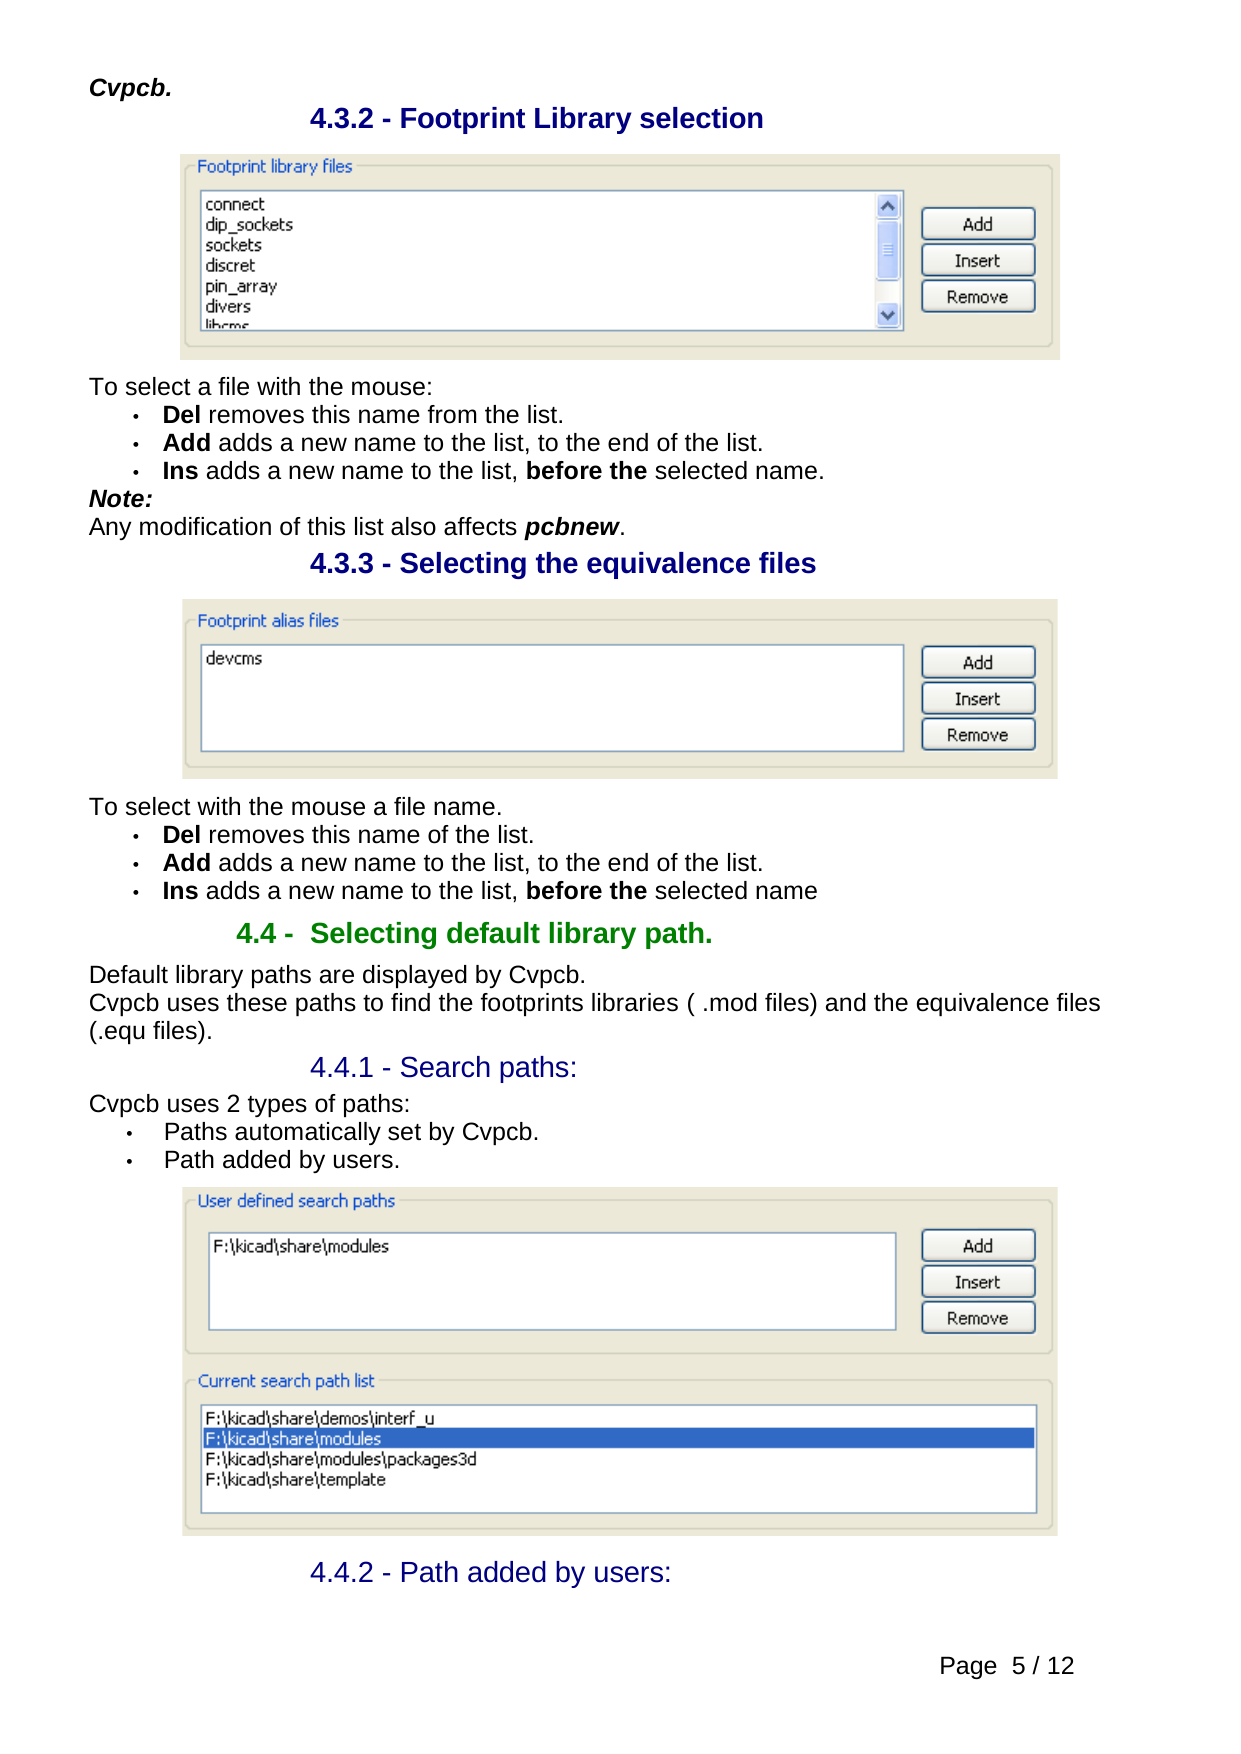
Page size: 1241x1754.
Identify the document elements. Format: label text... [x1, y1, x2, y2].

text Cvpcb uses 2 types of paths: [88, 1089, 1152, 1118]
subtitle Path added by users: [236, 1556, 1152, 1588]
list Del removes this name of the list. [133, 821, 1152, 849]
list Del removes this name from the list. [133, 401, 1152, 429]
text Default library paths are displayed by Cvpcb. [88, 961, 1152, 989]
text Cvpcb uses these paths to find the footprints libraries ( .mod files) and the equivalence files (.equ files). [88, 989, 1152, 1045]
list Add adds a new name to the list, to the end of the list. [133, 849, 1152, 877]
subtitle Selecting the equivalence files [236, 547, 1152, 580]
list Ins adds a new name to the list, before the selected name [133, 877, 1152, 905]
text To select with the mouse a file name. [88, 793, 1152, 821]
text Any modification of this list also affects pcbnew. [88, 513, 1152, 541]
list Add adds a new name to the list, to the end of the list. [133, 429, 1152, 457]
subtitle Search paths: [236, 1051, 1152, 1084]
list Ins adds a new name to the list, before the selected name. [133, 457, 1152, 485]
text To select a file with the mouse: [88, 373, 1152, 401]
picture [180, 154, 1060, 360]
list Path added by users. [126, 1146, 1152, 1174]
text Note: [88, 485, 1152, 513]
list Paths automatically set by Cvpcb. [126, 1118, 1152, 1146]
picture [182, 1187, 1058, 1536]
subtitle Footprint Library selection [236, 102, 1152, 134]
subtitle Selecting default library path. [162, 917, 1152, 949]
picture [182, 599, 1058, 779]
